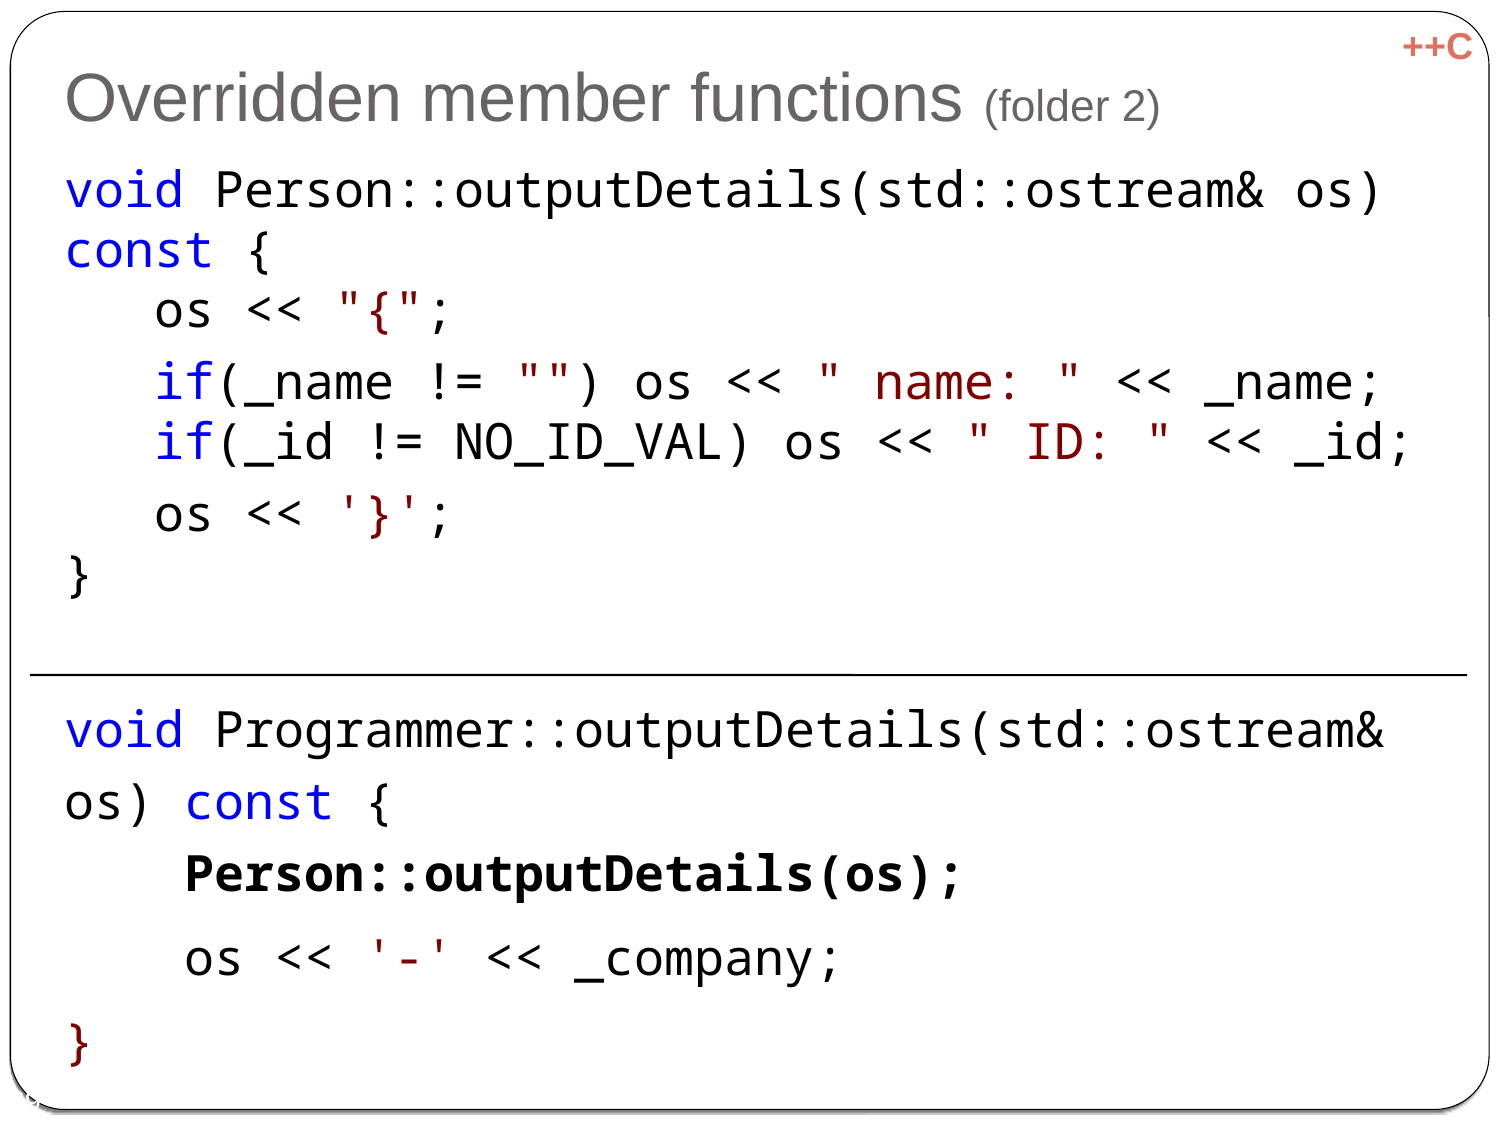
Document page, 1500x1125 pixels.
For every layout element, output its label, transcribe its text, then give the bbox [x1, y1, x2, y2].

title Overridden member functions (folder 2) [50, 45, 1450, 149]
slide_number [0, 1074, 50, 1125]
list void Person::outputDetails(std::ostream& os) const { os << "{"; if(_name != "") os << " name: " << _name; if(_id != NO_ID_VAL) os << " ID: " << _id; os << '}'; } void Programmer::outputDetails(std::ostream& os) const { Person::outputDetails(os); os << '-' << _company; } [50, 149, 1450, 674]
list void Person::outputDetails(std::ostream& os) const { os << "{"; if(_name != "") os << " name: " << _name; if(_id != NO_ID_VAL) os << " ID: " << _id; os << '}'; } void Programmer::outputDetails(std::ostream& os) const { Person::outputDetails(os); os << '-' << _company; } [50, 677, 1450, 1088]
